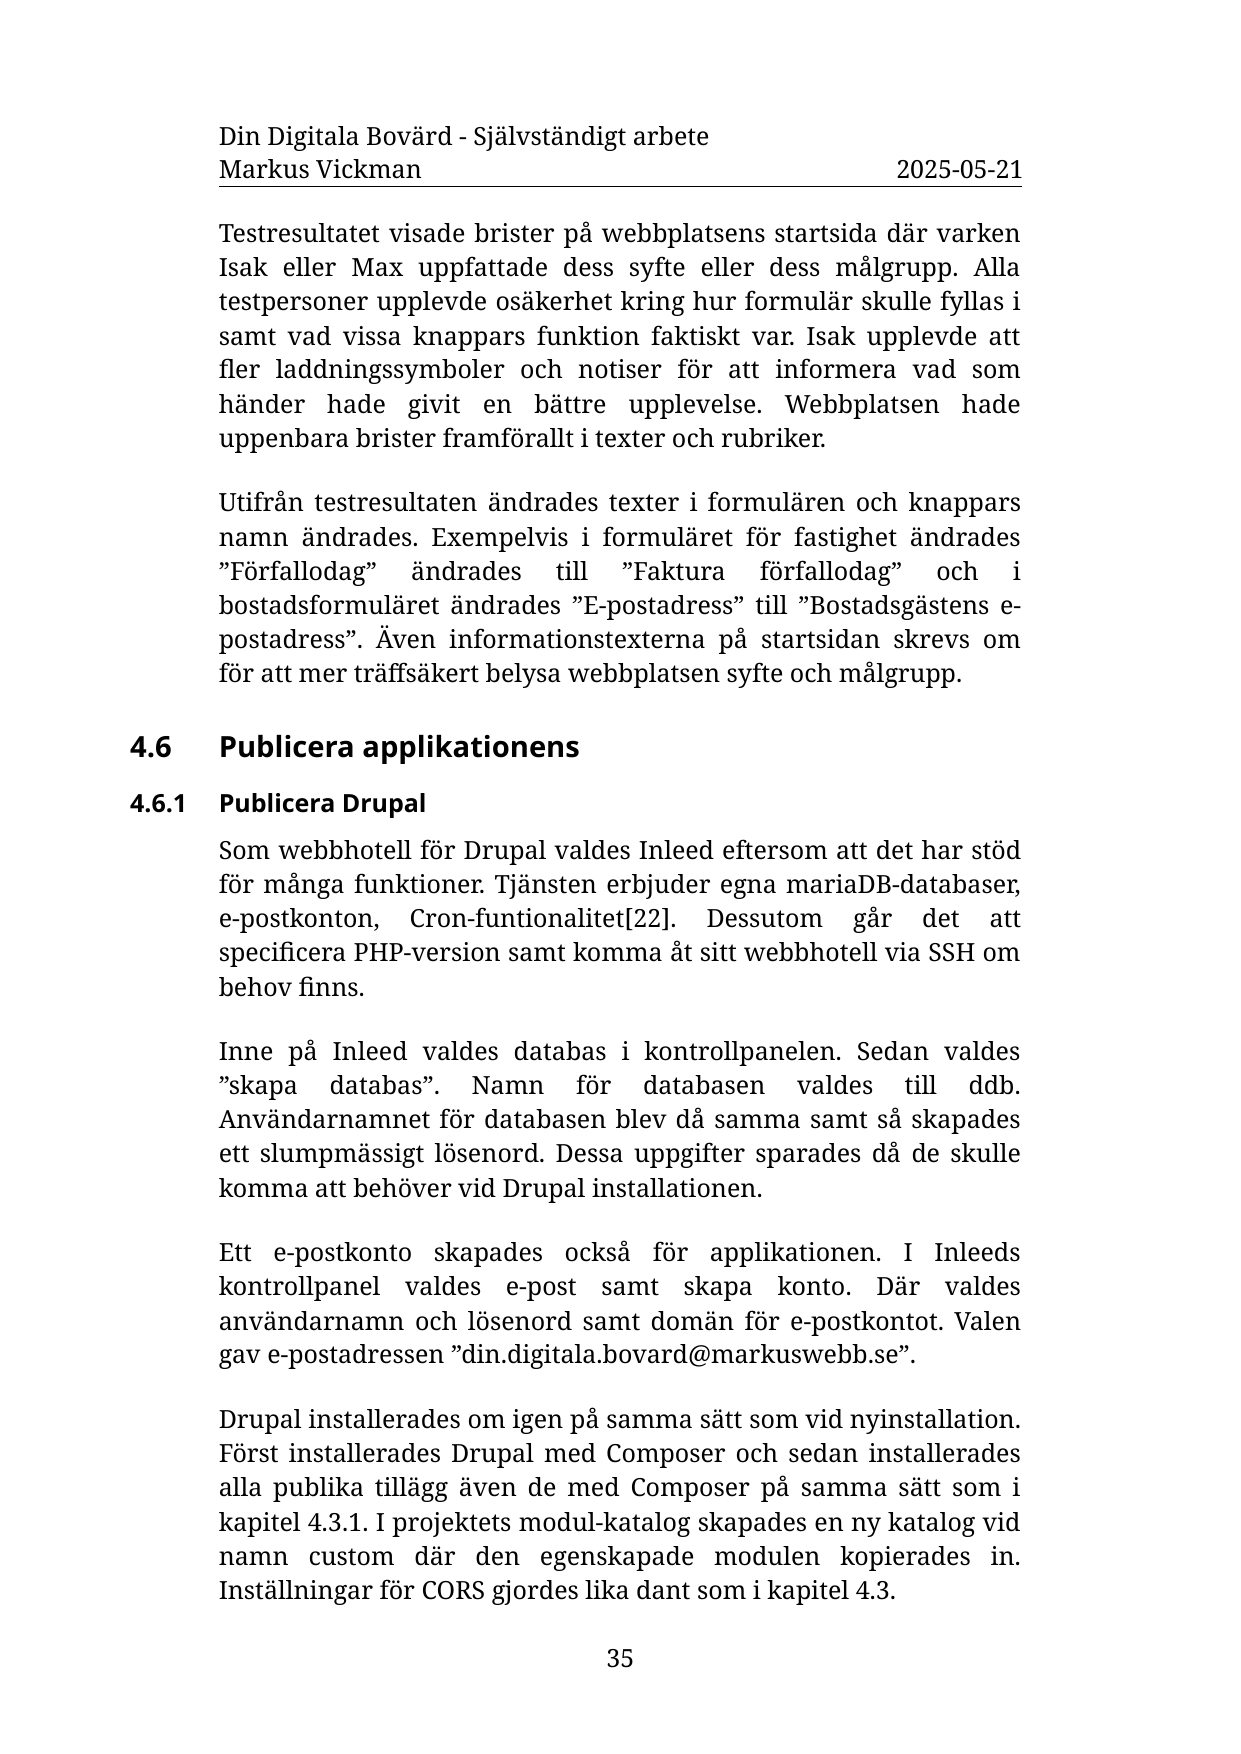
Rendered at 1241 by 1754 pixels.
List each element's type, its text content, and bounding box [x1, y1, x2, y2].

text Som webbhotell för Drupal valdes Inleed eftersom att det har stöd för många funktioner. Tjänsten erbjuder egna mariaDB-databaser, e-postkonton, Cron-funtionalitet[22]. Dessutom går det att specificera PHP-version samt komma åt sitt webbhotell via SSH om behov finns. [218, 833, 1022, 1003]
text Inne på Inleed valdes databas i kontrollpanelen. Sedan valdes ”skapa databas”. Namn för databasen valdes till ddb. Användarnamnet för databasen blev då samma samt så skapades ett slumpmässigt lösenord. Dessa uppgifter sparades då de skulle komma att behöver vid Drupal installationen. [218, 1034, 1022, 1204]
text Utifrån testresultaten ändrades texter i formulären och knappars namn ändrades. Exempelvis i formuläret för fastighet ändrades ”Förfallodag” ändrades till ”Faktura förfallodag” och i bostadsformuläret ändrades ”E-postadress” till ”Bostadsgästens e-postadress”. Även informationstexterna på startsidan skrevs om för att mer träffsäkert belysa webbplatsen syfte och målgrupp. [218, 485, 1022, 689]
text Testresultatet visade brister på webbplatsens startsida där varken Isak eller Max uppfattade dess syfte eller dess målgrupp. Alla testpersoner upplevde osäkerhet kring hur formulär skulle fyllas i samt vad vissa knappars funktion faktiskt var. Isak upplevde att fler laddningssymboler och notiser för att informera vad som händer hade givit en bättre upplevelse. Webbplatsen hade uppenbara brister framförallt i texter och rubriker. [218, 216, 1022, 454]
subtitle Publicera Drupal [130, 786, 1022, 820]
text Ett e-postkonto skapades också för applikationen. I Inleeds kontrollpanel valdes e-post samt skapa konto. Där valdes användarnamn och lösenord samt domän för e-postkontot. Valen gav e-postadressen ”din.digitala.bovard@markuswebb.se”. [218, 1235, 1022, 1371]
subtitle Publicera applikationens [130, 727, 1022, 766]
text Drupal installerades om igen på samma sätt som vid nyinstallation. Först installerades Drupal med Composer och sedan installerades alla publika tillägg även de med Composer på samma sätt som i kapitel 4.3.1. I projektets modul-katalog skapades en ny katalog vid namn custom där den egenskapade modulen kopierades in. Inställningar för CORS gjordes lika dant som i kapitel 4.3. [218, 1402, 1022, 1606]
